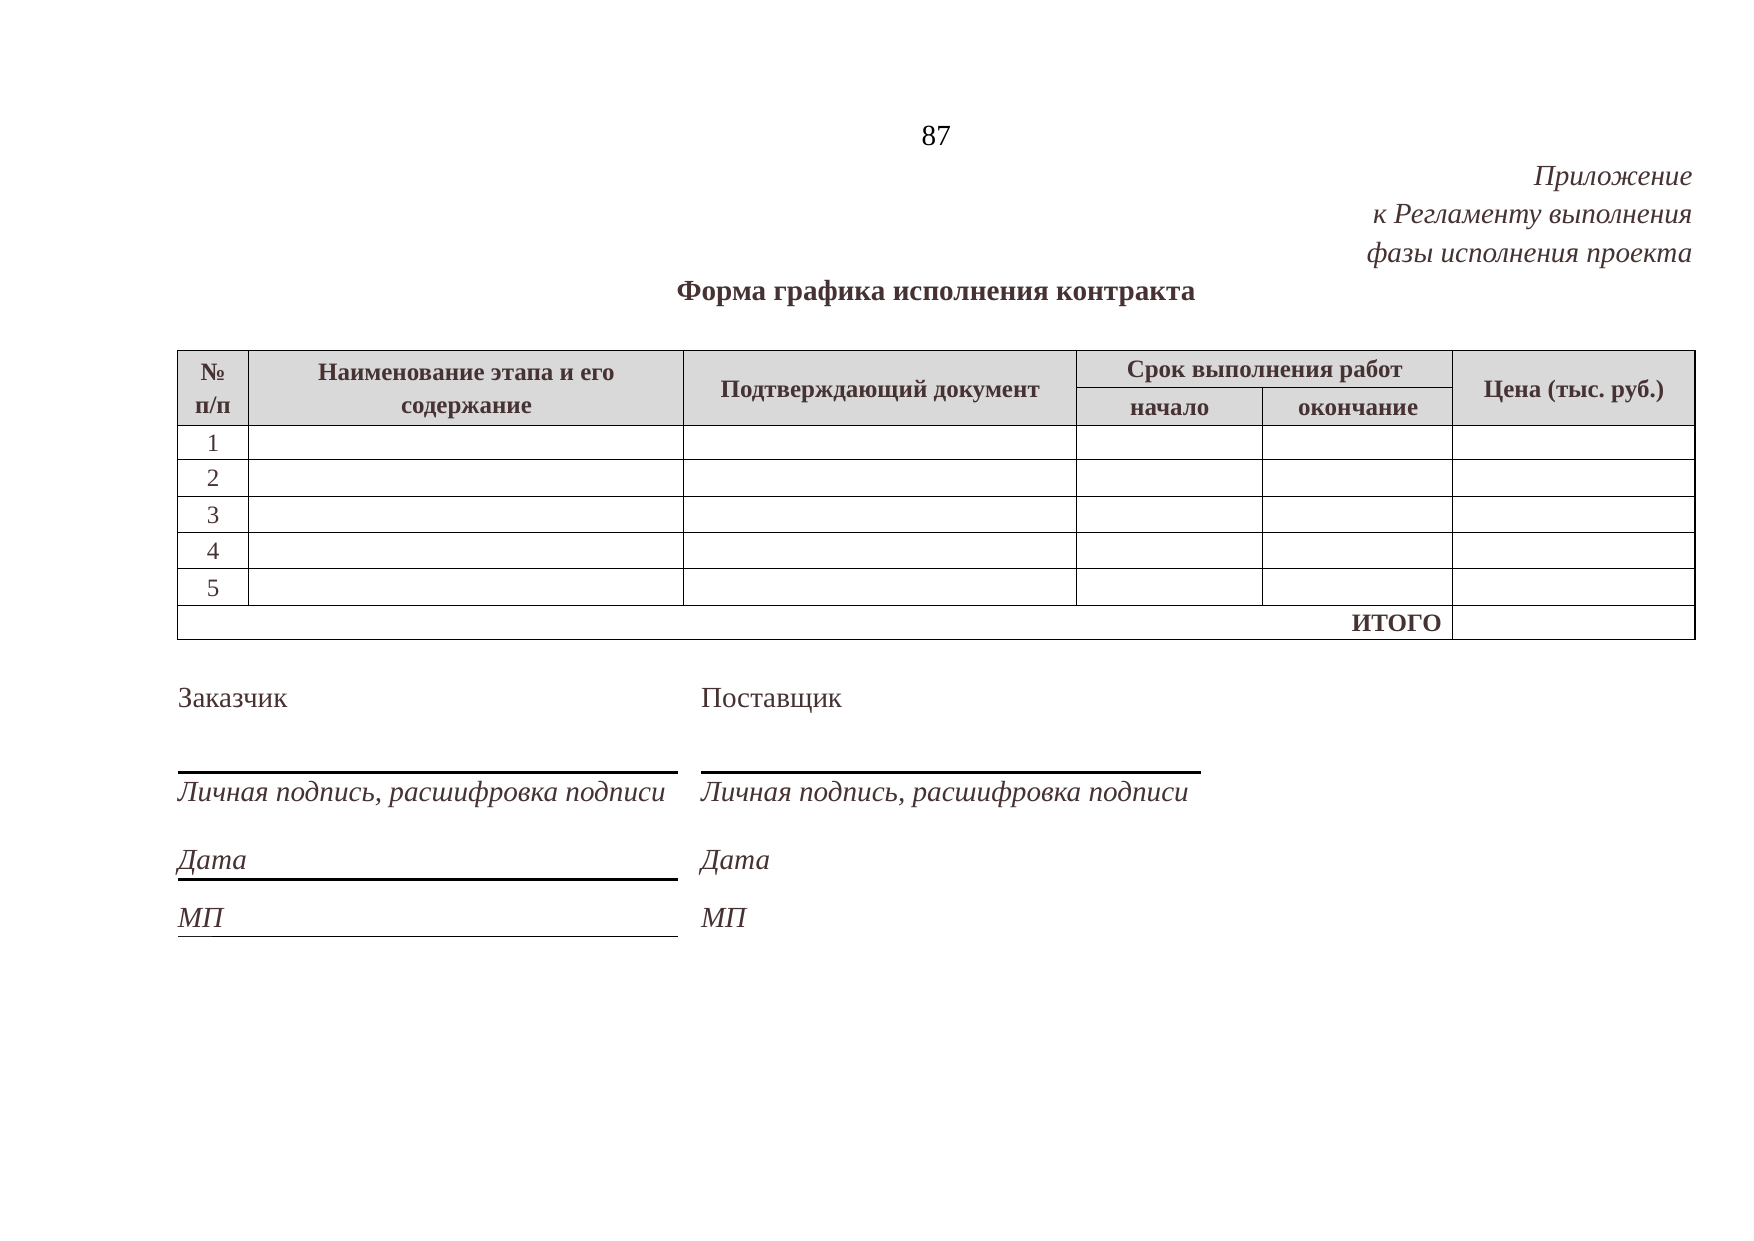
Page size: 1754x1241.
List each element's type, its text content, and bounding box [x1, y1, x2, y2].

table_cell Дата [167, 843, 689, 899]
table_cell [1263, 497, 1452, 532]
table_cell [1077, 569, 1262, 605]
table_cell [1077, 426, 1262, 459]
table_cell [249, 460, 683, 496]
text Форма графика исполнения контракта [177, 273, 1695, 307]
table_cell [249, 569, 683, 605]
table_cell [249, 533, 683, 568]
table_cell [684, 569, 1076, 605]
table_cell ИТОГО [178, 606, 1452, 639]
table_cell МП [690, 901, 1212, 955]
table_header Заказчик [167, 680, 689, 734]
table_cell 2 [178, 460, 248, 496]
table_cell окончание [1263, 388, 1452, 425]
table_header Срок выполнения работ [1077, 351, 1452, 387]
table_cell [1077, 460, 1262, 496]
table_cell [249, 497, 683, 532]
table_cell Дата [690, 843, 1212, 899]
table_cell 1 [178, 426, 248, 459]
table_cell [1263, 426, 1452, 459]
table_cell [1453, 426, 1694, 459]
table_cell [684, 497, 1076, 532]
table_cell [1077, 497, 1262, 532]
table_cell [684, 533, 1076, 568]
table_cell Личная подпись, расшифровка подписи [690, 736, 1212, 841]
table_cell [249, 426, 683, 459]
text Приложение [177, 158, 1695, 191]
table_cell 3 [178, 497, 248, 532]
table_cell 4 [178, 533, 248, 568]
table_header Наименование этапа и его содержание [249, 351, 683, 425]
text фазы исполнения проекта [177, 235, 1695, 268]
table_cell 5 [178, 569, 248, 605]
table_header [1213, 680, 1726, 734]
table_cell [1453, 497, 1694, 532]
table_cell [1263, 533, 1452, 568]
table_cell [1263, 460, 1452, 496]
table_cell [684, 426, 1076, 459]
text к Регламенту выполнения [177, 196, 1695, 230]
table_cell [1453, 569, 1694, 605]
table_cell [1453, 460, 1694, 496]
table_header № п/п [178, 351, 248, 425]
table_cell [1453, 533, 1694, 568]
table_cell [1263, 569, 1452, 605]
table_cell [167, 944, 689, 955]
table_cell [1213, 901, 1726, 955]
table_cell [1213, 736, 1726, 841]
table_header Подтверждающий документ [684, 351, 1076, 425]
table_cell [684, 460, 1076, 496]
table_cell [1453, 606, 1694, 639]
table_cell начало [1077, 388, 1262, 425]
table_cell Личная подпись, расшифровка подписи [167, 736, 689, 841]
table_header Поставщик [690, 680, 1212, 734]
table_header Цена (тыс. руб.) [1453, 351, 1694, 425]
table_cell [1077, 533, 1262, 568]
table_cell МП [167, 901, 689, 937]
table_cell [1213, 843, 1726, 899]
